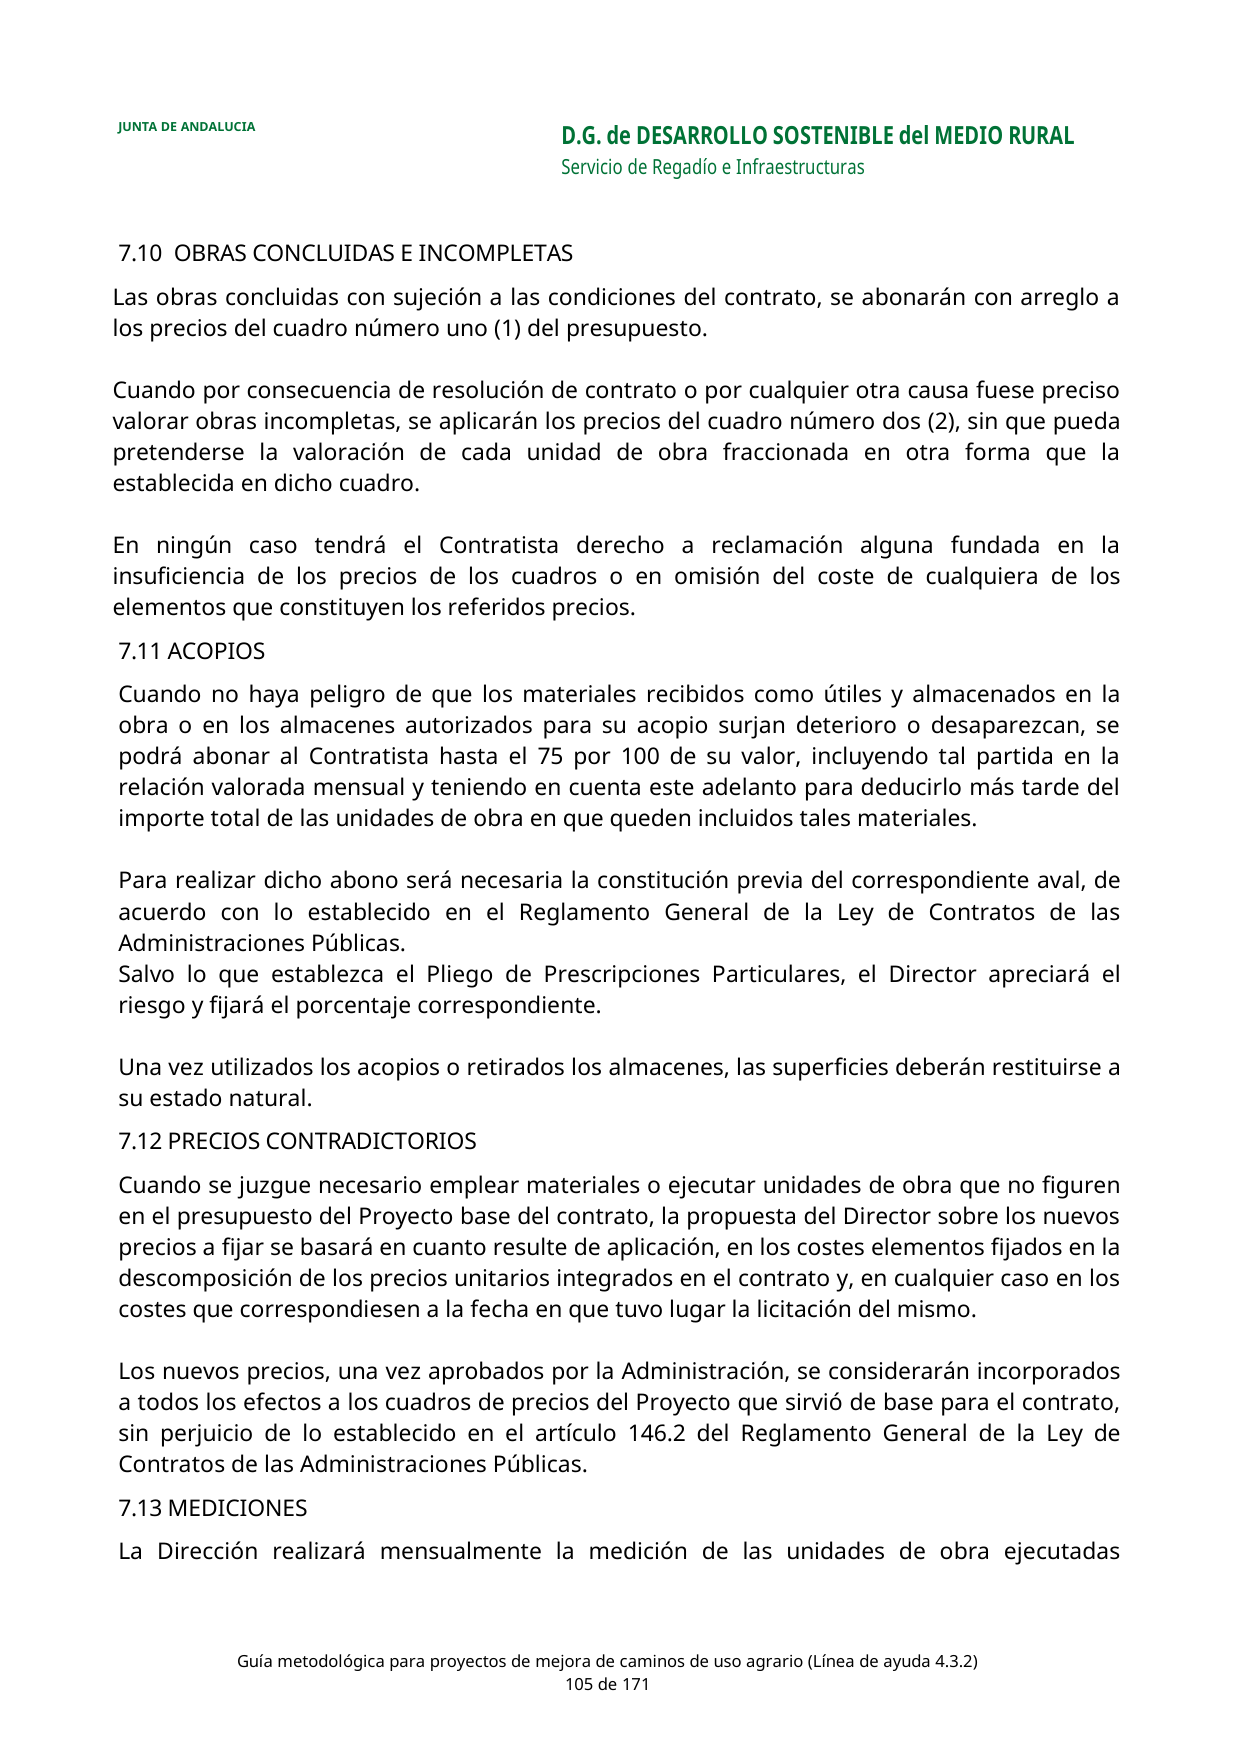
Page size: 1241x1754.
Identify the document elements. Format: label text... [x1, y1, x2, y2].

list 7.11 ACOPIOS [83, 635, 1122, 666]
list Las obras concluidas con sujeción a las condiciones del contrato, se abonarán con arreglo a los precios del cuadro número uno (1) del presupuesto. [77, 281, 1122, 343]
text Para realizar dicho abono será necesaria la constitución previa del correspondiente aval, de acuerdo con lo establecido en el Reglamento General de la Ley de Contratos de las Administraciones Públicas. [118, 864, 1122, 958]
list En ningún caso tendrá el Contratista derecho a reclamación alguna fundada en la insuficiencia de los precios de los cuadros o en omisión del coste de cualquiera de los elementos que constituyen los referidos precios. [77, 529, 1122, 622]
list Cuando se juzgue necesario emplear materiales o ejecutar unidades de obra que no figuren en el presupuesto del Proyecto base del contrato, la propuesta del Director sobre los nuevos precios a fijar se basará en cuanto resulte de aplicación, en los costes elementos fijados en la descomposición de los precios unitarios integrados en el contrato y, en cualquier caso en los costes que correspondiesen a la fecha en que tuvo lugar la licitación del mismo. [83, 1169, 1122, 1324]
list Cuando por consecuencia de resolución de contrato o por cualquier otra causa fuese preciso valorar obras incompletas, se aplicarán los precios del cuadro número dos (2), sin que pueda pretenderse la valoración de cada unidad de obra fraccionada en otra forma que la establecida en dicho cuadro. [77, 374, 1122, 498]
list 7.12 PRECIOS CONTRADICTORIOS [118, 1125, 1122, 1156]
text La Dirección realizará mensualmente la medición de las unidades de obra ejecutadas [118, 1535, 1122, 1566]
text Salvo lo que establezca el Pliego de Prescripciones Particulares, el Director apreciará el riesgo y fijará el porcentaje correspondiente. [118, 958, 1122, 1020]
list Los nuevos precios, una vez aprobados por la Administración, se considerarán incorporados a todos los efectos a los cuadros de precios del Proyecto que sirvió de base para el contrato, sin perjuicio de lo establecido en el artículo 146.2 del Reglamento General de la Ley de Contratos de las Administraciones Públicas. [83, 1355, 1122, 1479]
text Cuando no haya peligro de que los materiales recibidos como útiles y almacenados en la obra o en los almacenes autorizados para su acopio surjan deterioro o desaparezcan, se podrá abonar al Contratista hasta el 75 por 100 de su valor, incluyendo tal partida en la relación valorada mensual y teniendo en cuenta este adelanto para deducirlo más tarde del importe total de las unidades de obra en que queden incluidos tales materiales. [118, 678, 1122, 833]
list 7.13 MEDICIONES [118, 1492, 1122, 1523]
text Una vez utilizados los acopios o retirados los almacenes, las superficies deberán restituirse a su estado natural. [118, 1051, 1122, 1113]
list 7.10 OBRAS CONCLUIDAS E INCOMPLETAS [83, 237, 1122, 268]
